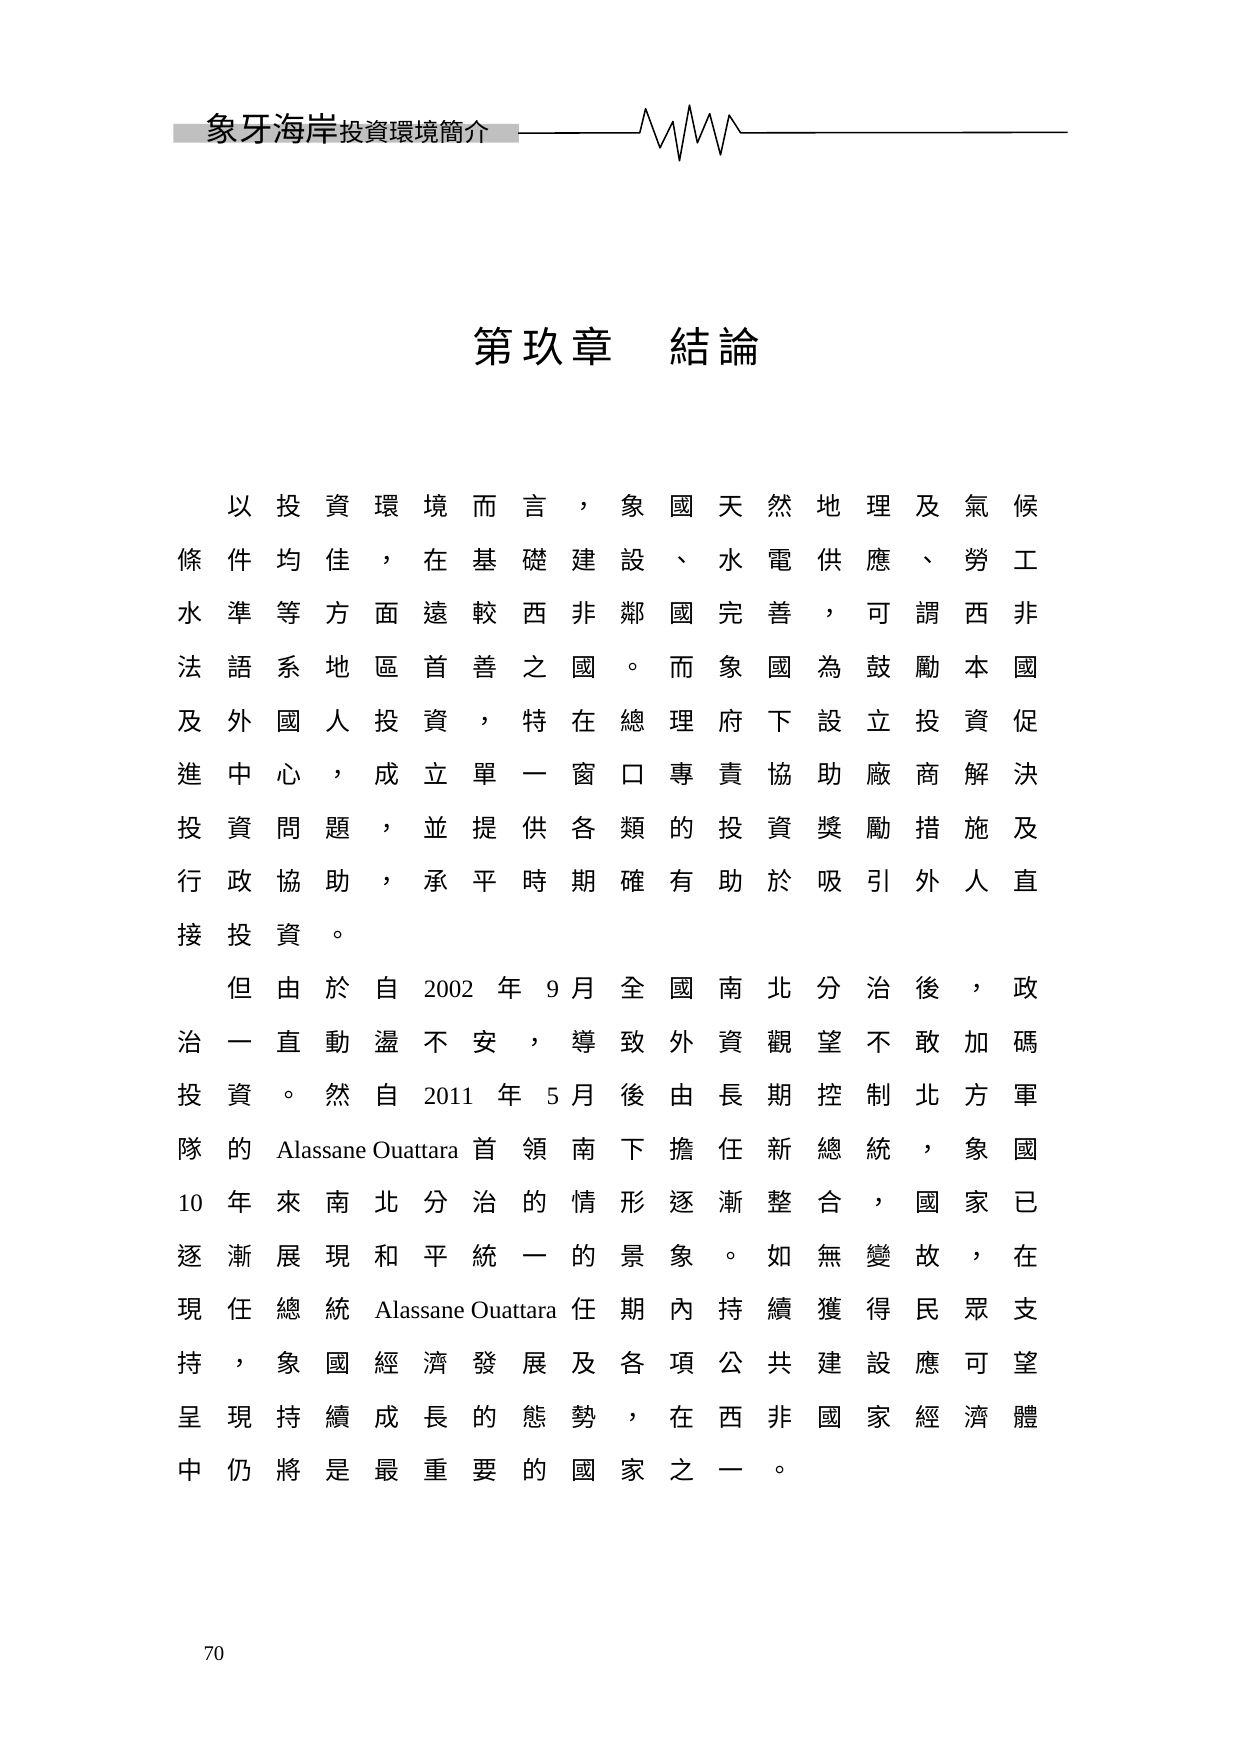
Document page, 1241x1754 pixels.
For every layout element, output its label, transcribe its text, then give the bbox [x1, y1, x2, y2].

text 以投資環境而言，象國天然地理及氣候條件均佳，在基礎建設、水電供應、勞工水準等方面遠較西非鄰國完善，可謂西非法語系地區首善之國。而象國為鼓勵本國及外國人投資，特在總理府下設立投資促進中心，成立單一窗口專責協助廠商解決投資問題，並提供各類的投資獎勵措施及行政協助，承平時期確有助於吸引外人直接投資。 [178, 478, 1063, 960]
text 但由於自2002年9月全國南北分治後，政治一直動盪不安，導致外資觀望不敢加碼投資。然自2011年5月後由長期控制北方軍隊的Alassane Ouattara首領南下擔任新總統，象國10年來南北分治的情形逐漸整合，國家已逐漸展現和平統一的景象。如無變故，在現任總統Alassane Ouattara任期內持續獲得民眾支持，象國經濟發展及各項公共建設應可望呈現持續成長的態勢，在西非國家經濟體中仍將是最重要的國家之一。 [178, 960, 1063, 1495]
text 第玖章 結論 [178, 291, 1063, 398]
